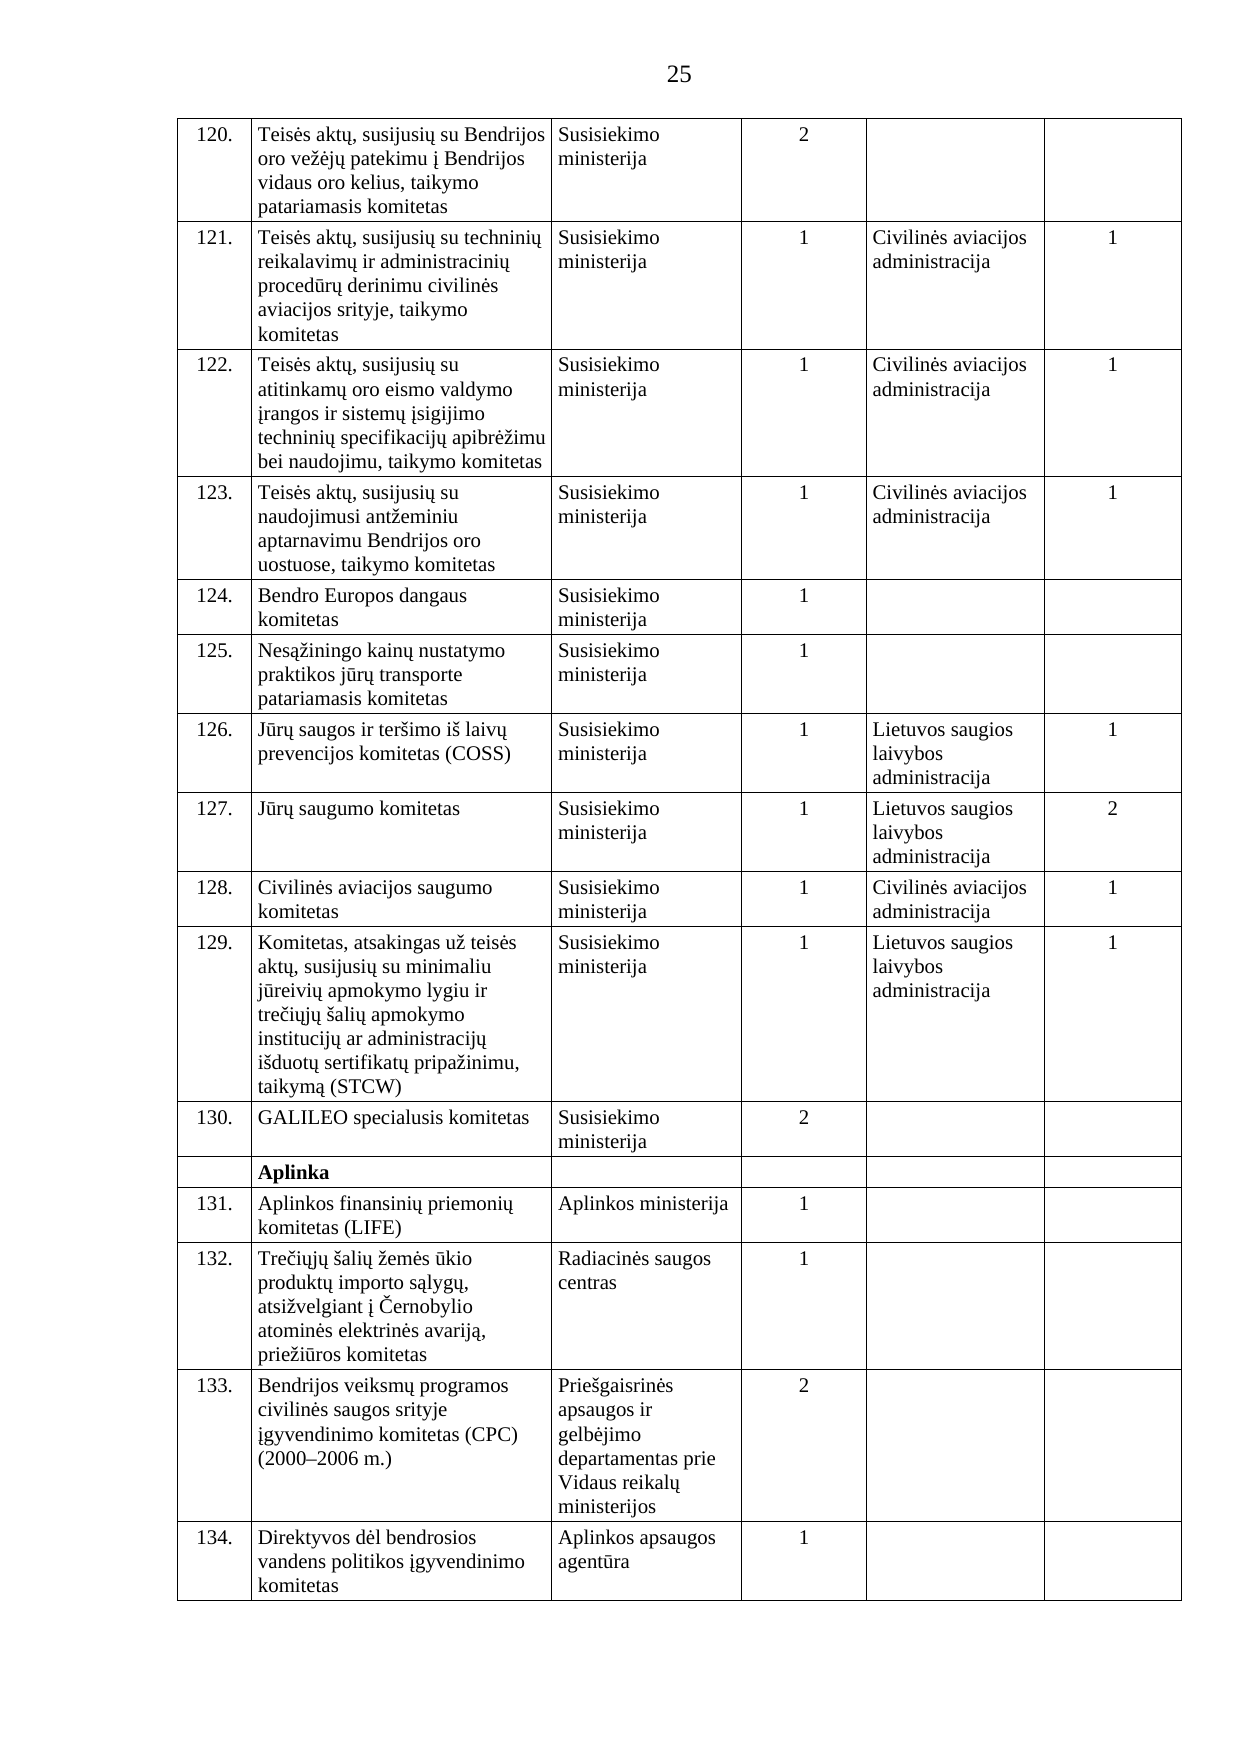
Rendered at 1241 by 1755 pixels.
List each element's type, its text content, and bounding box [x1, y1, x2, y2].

table_cell [867, 1188, 1044, 1242]
table_cell Jūrų saugos ir teršimo iš laivų prevencijos komitetas (COSS) [252, 714, 551, 792]
table_cell Civilinės aviacijos administracija [867, 350, 1044, 476]
table_cell [1045, 1243, 1181, 1369]
table_cell GALILEO specialusis komitetas [252, 1102, 551, 1156]
table_cell Jūrų saugumo komitetas [252, 793, 551, 871]
table_cell 1 [742, 1522, 866, 1600]
table_cell 130. [178, 1102, 251, 1156]
table_cell 1 [1045, 872, 1181, 926]
table_cell [1045, 1188, 1181, 1242]
table_cell 1 [742, 1188, 866, 1242]
table_cell Bendrijos veiksmų programos civilinės saugos srityje įgyvendinimo komitetas (CPC) (2000–2006 m.) [252, 1370, 551, 1521]
table_cell Susisiekimo ministerija [552, 714, 741, 792]
table_cell 132. [178, 1243, 251, 1369]
table_cell Trečiųjų šalių žemės ūkio produktų importo sąlygų, atsižvelgiant į Černobylio atominės elektrinės avariją, priežiūros komitetas [252, 1243, 551, 1369]
table_cell [742, 1157, 866, 1187]
table_cell 128. [178, 872, 251, 926]
table_cell 1 [742, 635, 866, 713]
table_cell 131. [178, 1188, 251, 1242]
table_cell 126. [178, 714, 251, 792]
table_cell Nesąžiningo kainų nustatymo praktikos jūrų transporte patariamasis komitetas [252, 635, 551, 713]
table_cell 1 [742, 580, 866, 634]
table_cell 1 [1045, 477, 1181, 579]
table_cell 1 [742, 714, 866, 792]
table_cell 1 [1045, 222, 1181, 348]
table_cell 1 [742, 1243, 866, 1369]
table_cell Civilinės aviacijos saugumo komitetas [252, 872, 551, 926]
table_cell 129. [178, 927, 251, 1101]
table_cell Susisiekimo ministerija [552, 793, 741, 871]
table_cell [1045, 119, 1181, 221]
table_cell Teisės aktų, susijusių su techninių reikalavimų ir administracinių procedūrų derinimu civilinės aviacijos srityje, taikymo komitetas [252, 222, 551, 348]
table_cell Aplinka [252, 1157, 551, 1187]
table_cell Teisės aktų, susijusių su atitinkamų oro eismo valdymo įrangos ir sistemų įsigijimo techninių specifikacijų apibrėžimu bei naudojimu, taikymo komitetas [252, 350, 551, 476]
table_cell [867, 635, 1044, 713]
table_cell [867, 580, 1044, 634]
table_cell Aplinkos finansinių priemonių komitetas (LIFE) [252, 1188, 551, 1242]
table_cell Susisiekimo ministerija [552, 927, 741, 1101]
table_cell Susisiekimo ministerija [552, 580, 741, 634]
table_cell [1045, 1157, 1181, 1187]
table_cell Lietuvos saugios laivybos administracija [867, 793, 1044, 871]
table_cell [867, 119, 1044, 221]
table_cell 2 [742, 1102, 866, 1156]
table_cell 134. [178, 1522, 251, 1600]
table_cell Aplinkos ministerija [552, 1188, 741, 1242]
table_cell Teisės aktų, susijusių su naudojimusi antžeminiu aptarnavimu Bendrijos oro uostuose, taikymo komitetas [252, 477, 551, 579]
table_cell [1045, 1522, 1181, 1600]
table_cell Susisiekimo ministerija [552, 350, 741, 476]
table_cell 125. [178, 635, 251, 713]
table_cell Lietuvos saugios laivybos administracija [867, 927, 1044, 1101]
table_cell Teisės aktų, susijusių su Bendrijos oro vežėjų patekimu į Bendrijos vidaus oro kelius, taikymo patariamasis komitetas [252, 119, 551, 221]
table_cell Radiacinės saugos centras [552, 1243, 741, 1369]
table_cell [867, 1157, 1044, 1187]
table_cell 133. [178, 1370, 251, 1521]
table_cell 1 [1045, 927, 1181, 1101]
table_cell Susisiekimo ministerija [552, 119, 741, 221]
table_cell 123. [178, 477, 251, 579]
table_cell 2 [1045, 793, 1181, 871]
table_cell Susisiekimo ministerija [552, 222, 741, 348]
table_cell 2 [742, 119, 866, 221]
table_cell 127. [178, 793, 251, 871]
table_cell 1 [742, 927, 866, 1101]
table_cell Civilinės aviacijos administracija [867, 872, 1044, 926]
table_cell 122. [178, 350, 251, 476]
table_cell [867, 1370, 1044, 1521]
table_cell [867, 1243, 1044, 1369]
table_cell [1045, 635, 1181, 713]
table_cell [1045, 580, 1181, 634]
table_cell Susisiekimo ministerija [552, 635, 741, 713]
table_cell 124. [178, 580, 251, 634]
table_cell 1 [742, 222, 866, 348]
table_cell Susisiekimo ministerija [552, 477, 741, 579]
table_cell [552, 1157, 741, 1187]
table_cell Priešgaisrinės apsaugos ir gelbėjimo departamentas prie Vidaus reikalų ministerijos [552, 1370, 741, 1521]
table_cell Direktyvos dėl bendrosios vandens politikos įgyvendinimo komitetas [252, 1522, 551, 1600]
table_cell Lietuvos saugios laivybos administracija [867, 714, 1044, 792]
table_cell 120. [178, 119, 251, 221]
table_cell Susisiekimo ministerija [552, 872, 741, 926]
table_cell [867, 1102, 1044, 1156]
table_cell [867, 1522, 1044, 1600]
table_cell 1 [742, 350, 866, 476]
table_cell 1 [742, 872, 866, 926]
table_cell 1 [742, 477, 866, 579]
table_cell [1045, 1102, 1181, 1156]
table_cell Susisiekimo ministerija [552, 1102, 741, 1156]
table_cell 2 [742, 1370, 866, 1521]
table_cell Civilinės aviacijos administracija [867, 477, 1044, 579]
table_cell Komitetas, atsakingas už teisės aktų, susijusių su minimaliu jūreivių apmokymo lygiu ir trečiųjų šalių apmokymo institucijų ar administracijų išduotų sertifikatų pripažinimu, taikymą (STCW) [252, 927, 551, 1101]
table_cell Aplinkos apsaugos agentūra [552, 1522, 741, 1600]
table_cell 1 [1045, 714, 1181, 792]
table_cell 1 [742, 793, 866, 871]
table_cell Civilinės aviacijos administracija [867, 222, 1044, 348]
table_cell [1045, 1370, 1181, 1521]
table_cell Bendro Europos dangaus komitetas [252, 580, 551, 634]
table_cell [178, 1157, 251, 1187]
table_cell 121. [178, 222, 251, 348]
table_cell 1 [1045, 350, 1181, 476]
